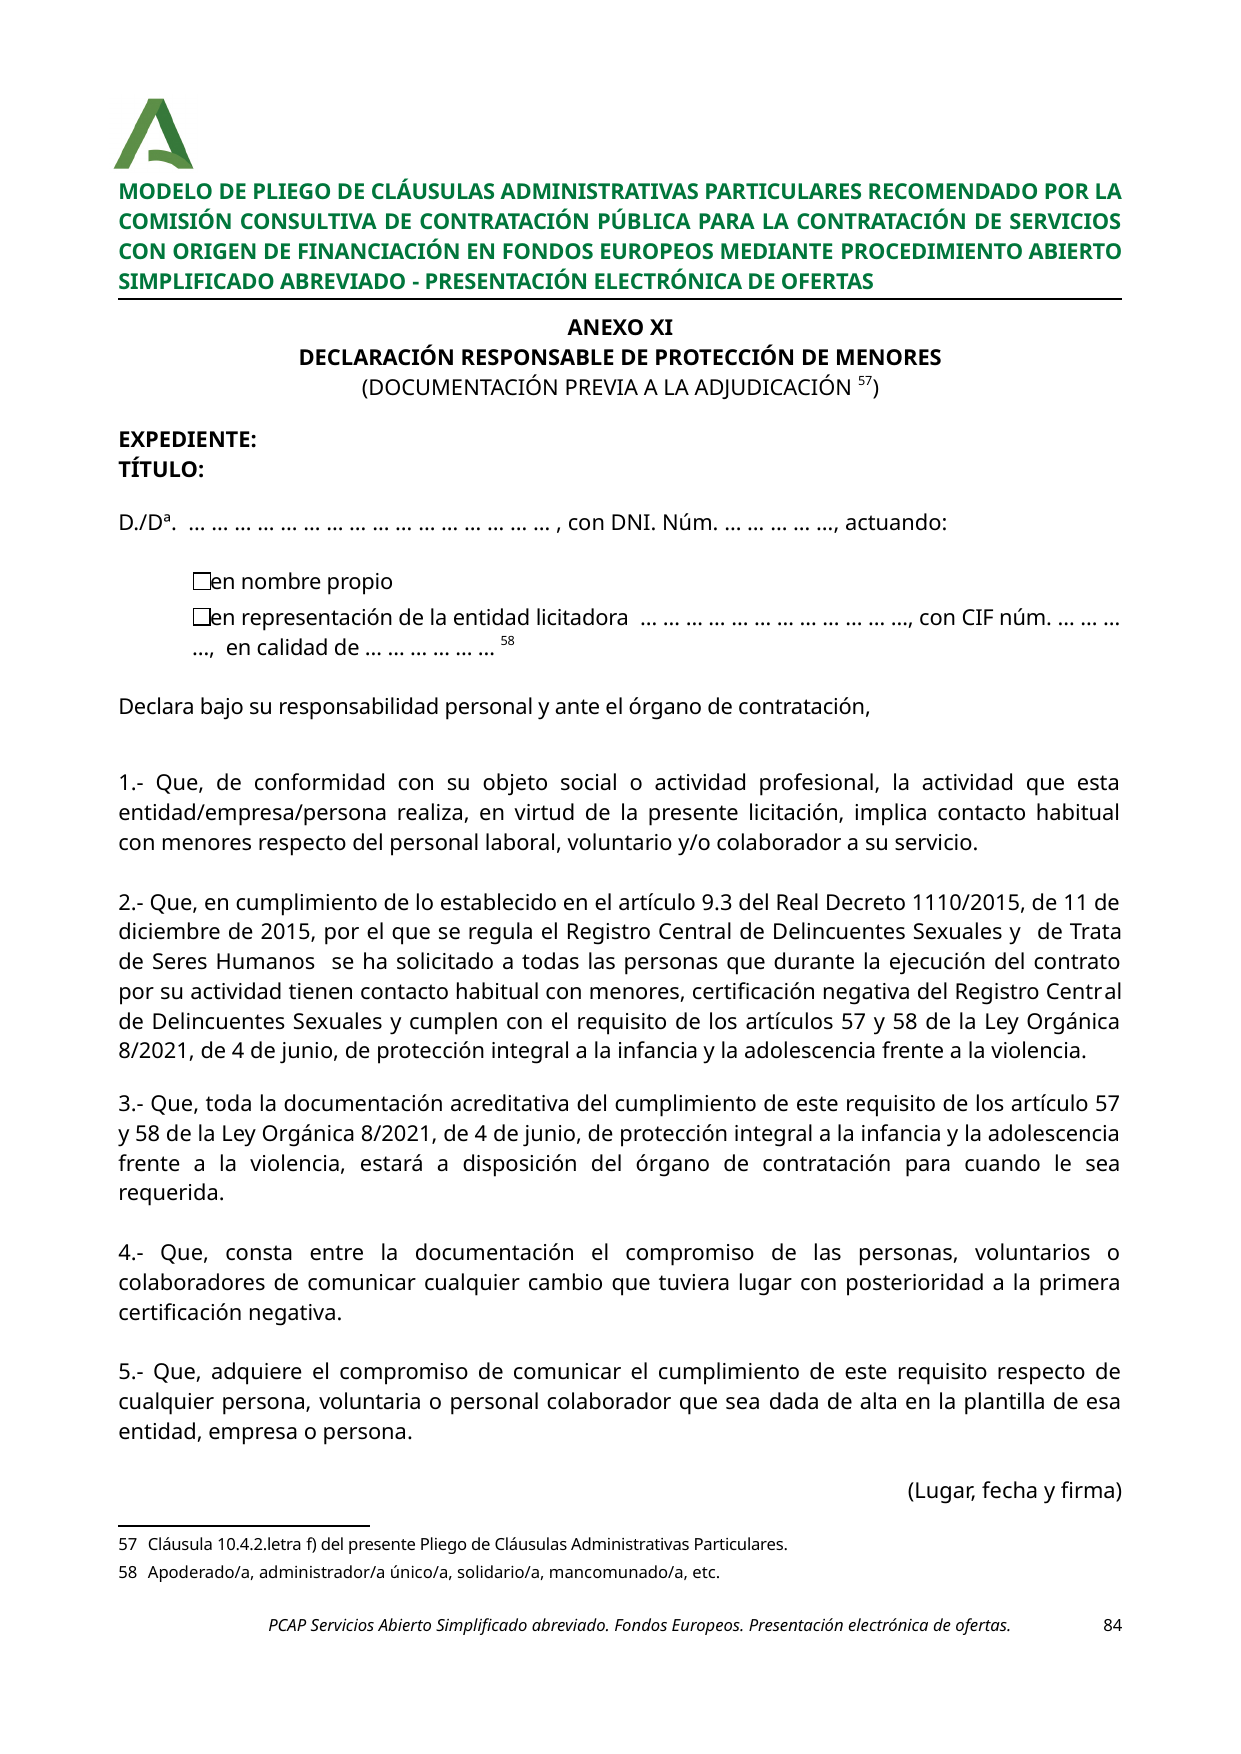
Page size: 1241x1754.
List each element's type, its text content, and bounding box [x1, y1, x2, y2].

text 3.- Que, toda la documentación acreditativa del cumplimiento de este requisito de los artículo 57 y 58 de la Ley Orgánica 8/2021, de 4 de junio, de protección integral a la infancia y la adolescencia frente a la violencia, estará a disposición del órgano de contratación para cuando le sea requerida. [118, 1088, 1122, 1207]
text 5.- Que, adquiere el compromiso de comunicar el cumplimiento de este requisito respecto de cualquier persona, voluntaria o personal colaborador que sea dada de alta en la plantilla de esa entidad, empresa o persona. [118, 1356, 1122, 1445]
text Apoderado/a, administrador/a único/a, solidario/a, mancomunado/a, etc. [118, 1561, 1122, 1584]
text (Lugar, fecha y firma) [118, 1475, 1122, 1505]
text 4.- Que, consta entre la documentación el compromiso de las personas, voluntarios o colaboradores de comunicar cualquier cambio que tuviera lugar con posterioridad a la primera certificación negativa. [118, 1237, 1122, 1326]
text en representación de la entidad licitadora … … … … … … … … … … … …, con CIF núm. … … … …, en calidad de … … … … … … [192, 602, 1122, 662]
text EXPEDIENTE: [118, 424, 1122, 454]
text TÍTULO: [118, 454, 1122, 484]
text 2.- Que, en cumplimiento de lo establecido en el artículo 9.3 del Real Decreto 1110/2015, de 11 de diciembre de 2015, por el que se regula el Registro Central de Delincuentes Sexuales y de Trata de Seres Humanos se ha solicitado a todas las personas que durante la ejecución del contrato por su actividad tienen contacto habitual con menores, certificación negativa del Registro Central de Delincuentes Sexuales y cumplen con el requisito de los artículos 57 y 58 de la Ley Orgánica 8/2021, de 4 de junio, de protección integral a la infancia y la adolescencia frente a la violencia. [118, 886, 1122, 1065]
text MODELO DE PLIEGO DE CLÁUSULAS ADMINISTRATIVAS PARTICULARES RECOMENDADO POR LA COMISIÓN CONSULTIVA DE CONTRATACIÓN PÚBLICA PARA LA CONTRATACIÓN DE SERVICIOS CON ORIGEN DE FINANCIACIÓN EN FONDOS EUROPEOS MEDIANTE PROCEDIMIENTO ABIERTO SIMPLIFICADO ABREVIADO - PRESENTACIÓN ELECTRÓNICA DE OFERTAS [118, 176, 1122, 298]
text ANEXO XI [118, 312, 1122, 342]
picture [109, 94, 198, 173]
text en nombre propio [192, 566, 1122, 596]
text D./Dª. … … … … … … … … … … … … … … … … , con DNI. Núm. … … … … …, actuando: [118, 507, 1122, 536]
text Declara bajo su responsabilidad personal y ante el órgano de contratación, [118, 691, 1122, 721]
text Cláusula 10.4.2.letra f) del presente Pliego de Cláusulas Administrativas Particulares. [118, 1532, 1122, 1555]
text (DOCUMENTACIÓN PREVIA A LA ADJUDICACIÓN ) [118, 372, 1122, 402]
text DECLARACIÓN RESPONSABLE DE PROTECCIÓN DE MENORES [118, 342, 1122, 372]
text 1.- Que, de conformidad con su objeto social o actividad profesional, la actividad que esta entidad/empresa/persona realiza, en virtud de la presente licitación, implica contacto habitual con menores respecto del personal laboral, voluntario y/o colaborador a su servicio. [118, 767, 1122, 857]
